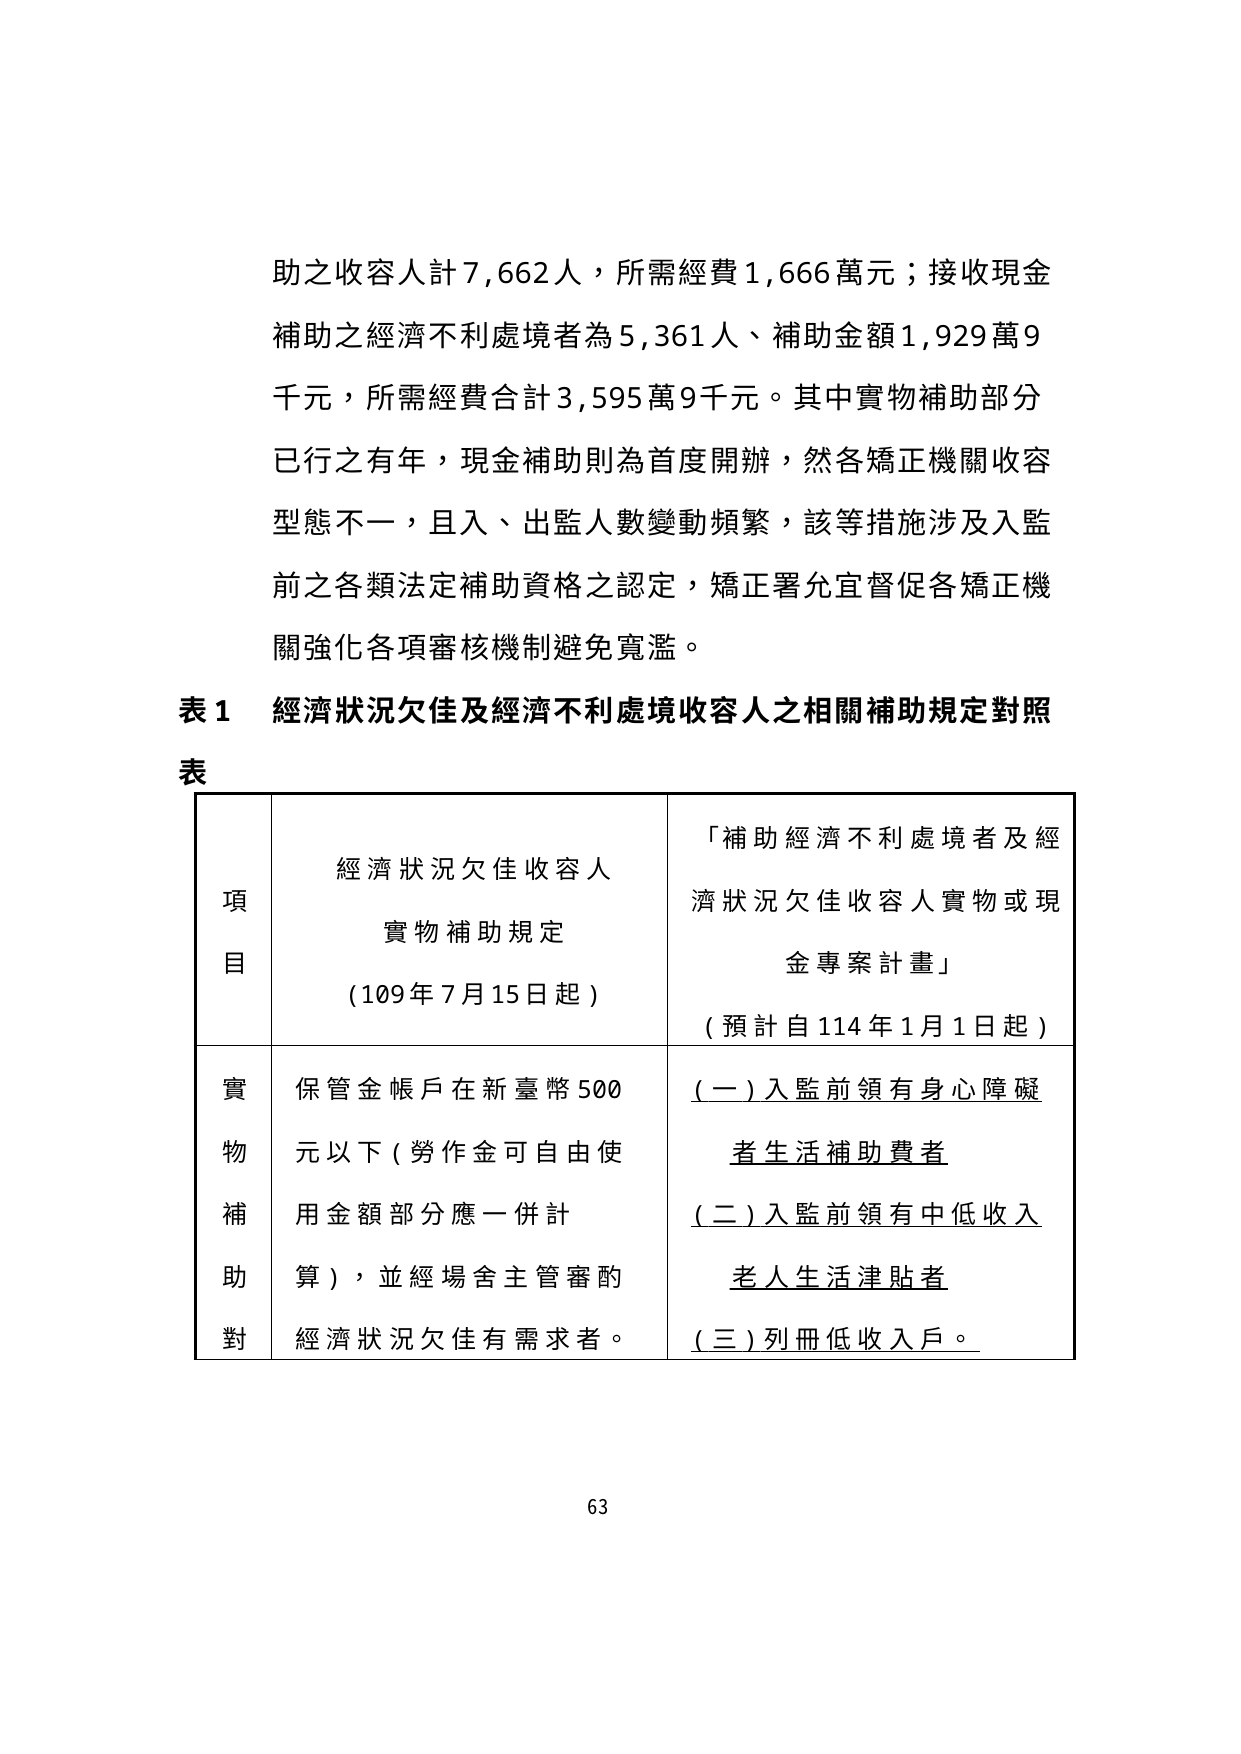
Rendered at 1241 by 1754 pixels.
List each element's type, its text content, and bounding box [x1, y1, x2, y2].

table_header 經濟狀況欠佳收容人 實物補助規定 (109年7月15日起) [272, 795, 667, 1045]
table_cell 實物補助對 [197, 1046, 271, 1358]
text 助之收容人計7,662人，所需經費1,666萬元；接收現金補助之經濟不利處境者為5,361人、補助金額1,929萬9千元，所需經費合計3,595萬9千元。其中實物補助部分已行之有年，現金補助則為首度開辦，然各矯正機關收容型態不一，且入、出監人數變動頻繁，該等措施涉及入監前之各類法定補助資格之認定，矯正署允宜督促各矯正機關強化各項審核機制避免寬濫。 [266, 229, 1063, 667]
table_cell 保管金帳戶在新臺幣500元以下(勞作金可自由使用金額部分應一併計算)，並經場舍主管審酌經濟狀況欠佳有需求者。 [272, 1046, 667, 1358]
table_cell (一)入監前領有身心障礙者生活補助費者 (二)入監前領有中低收入老人生活津貼者 (三)列冊低收入戶。 [668, 1046, 1073, 1358]
text 表1 經濟狀況欠佳及經濟不利處境收容人之相關補助規定對照表 [177, 667, 1063, 792]
table_header 項目 [197, 795, 271, 1045]
table_header 「補助經濟不利處境者及經濟狀況欠佳收容人實物或現金專案計畫」 (預計自114年1月1日起) [668, 795, 1073, 1045]
